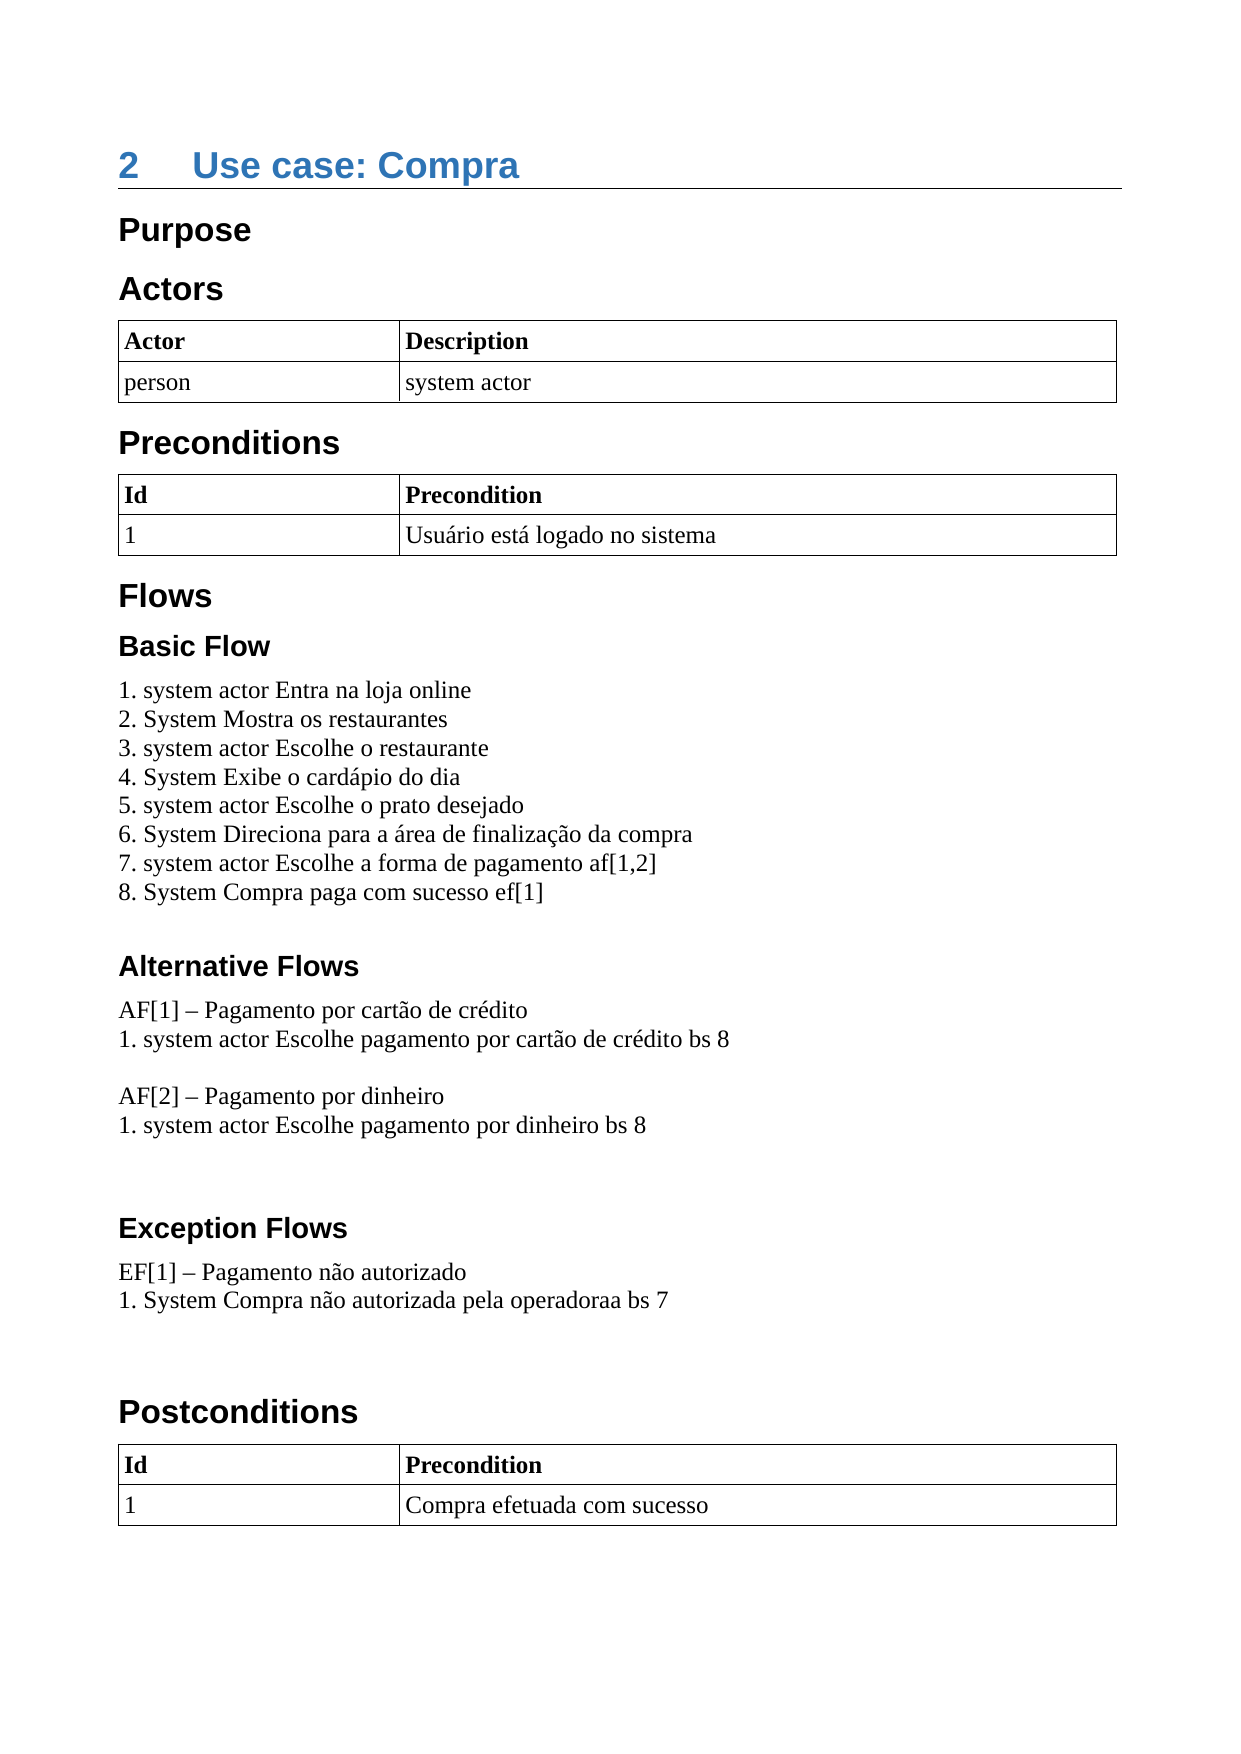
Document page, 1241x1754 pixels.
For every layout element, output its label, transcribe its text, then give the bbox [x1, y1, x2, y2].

text 1. System Compra não autorizada pela operadoraa bs 7 [118, 1286, 1122, 1314]
table_cell person [119, 362, 399, 401]
table_header Actor [119, 321, 399, 361]
text EF[1] – Pagamento não autorizado [118, 1257, 1122, 1286]
table_header Id [119, 475, 399, 514]
table_cell 1 [119, 515, 399, 555]
subtitle Flows [118, 576, 1122, 615]
text 3. system actor Escolhe o restaurante [118, 733, 1122, 762]
table_cell Compra efetuada com sucesso [400, 1485, 1116, 1525]
table_cell system actor [400, 362, 1116, 401]
subtitle Preconditions [118, 423, 1122, 461]
text AF[1] – Pagamento por cartão de crédito [118, 995, 1122, 1024]
subtitle Use case: Compra [118, 143, 1122, 188]
table_cell Usuário está logado no sistema [400, 515, 1116, 555]
text 6. System Direciona para a área de finalização da compra [118, 819, 1122, 848]
subtitle Alternative Flows [118, 949, 1122, 982]
table_header Precondition [400, 475, 1116, 514]
text 1. system actor Escolhe pagamento por dinheiro bs 8 [118, 1110, 1122, 1139]
text 2. System Mostra os restaurantes [118, 704, 1122, 733]
text 8. System Compra paga com sucesso ef[1] [118, 877, 1122, 906]
text 1. system actor Entra na loja online [118, 676, 1122, 704]
subtitle Exception Flows [118, 1211, 1122, 1244]
text 5. system actor Escolhe o prato desejado [118, 791, 1122, 819]
subtitle Postconditions [118, 1393, 1122, 1431]
subtitle Purpose [118, 210, 1122, 248]
table_header Precondition [400, 1445, 1116, 1484]
text AF[2] – Pagamento por dinheiro [118, 1081, 1122, 1110]
text 7. system actor Escolhe a forma de pagamento af[1,2] [118, 848, 1122, 877]
text 4. System Exibe o cardápio do dia [118, 762, 1122, 791]
text 1. system actor Escolhe pagamento por cartão de crédito bs 8 [118, 1024, 1122, 1052]
table_header Description [400, 321, 1116, 361]
subtitle Actors [118, 269, 1122, 307]
table_cell 1 [119, 1485, 399, 1525]
subtitle Basic Flow [118, 629, 1122, 663]
table_header Id [119, 1445, 399, 1484]
